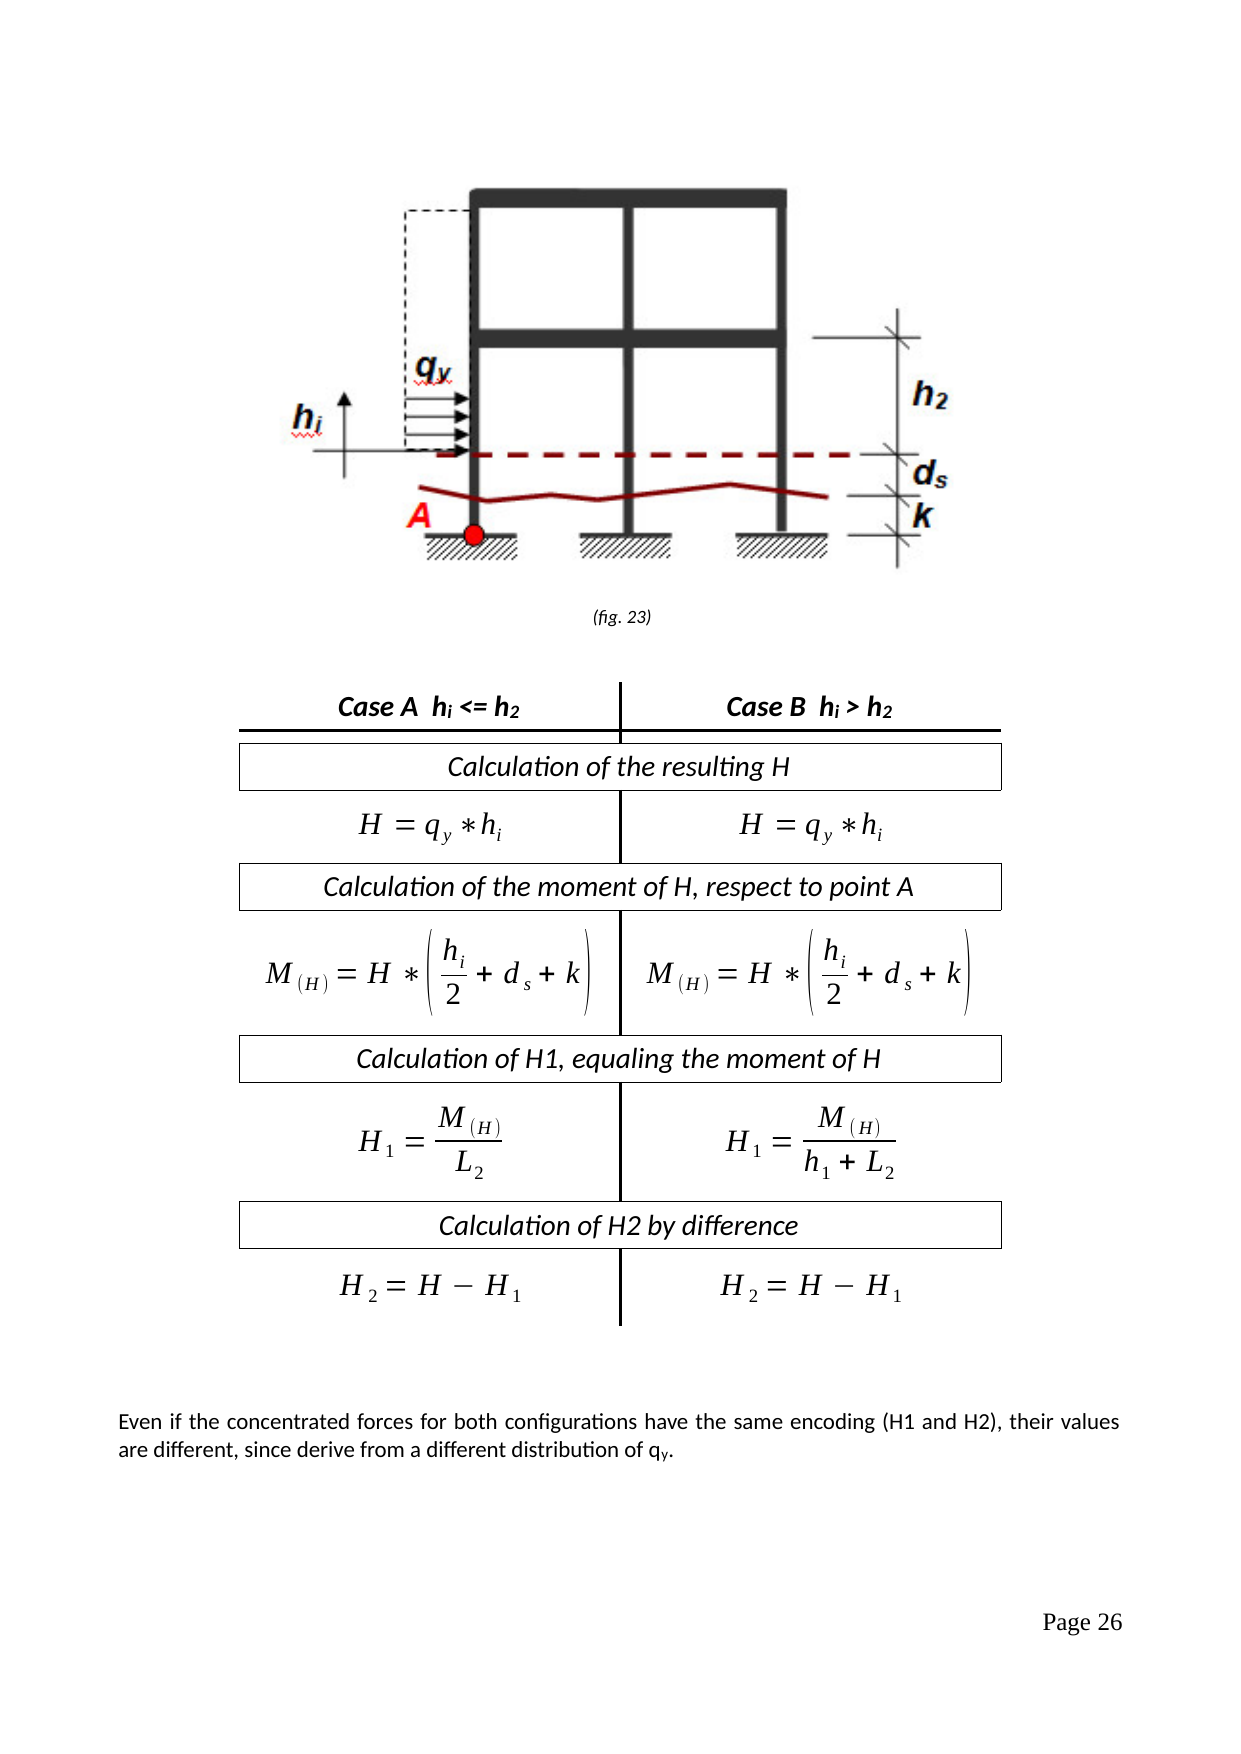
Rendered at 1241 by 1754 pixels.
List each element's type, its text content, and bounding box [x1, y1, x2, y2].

table_cell [239, 1249, 619, 1326]
table_cell Calculation of H2 by difference [240, 1202, 1001, 1248]
table_cell [239, 791, 619, 863]
text (fig. 23) [118, 601, 1122, 629]
table_cell [622, 732, 1001, 743]
table_cell [239, 1083, 619, 1201]
table_header Case B hi > h2 [622, 682, 1001, 729]
table_cell [622, 1249, 1001, 1326]
table_cell [622, 1083, 1001, 1201]
table_cell [622, 911, 1001, 1034]
table_cell Calculation of the moment of H, respect to point A [240, 864, 1001, 910]
text Even if the concentrated forces for both configurations have the same encoding (H1 and H2), their values are different, since derive from a different distribution of qy. [118, 1407, 1122, 1463]
table_cell [239, 911, 619, 1034]
table_cell Calculation of the resulting H [240, 744, 1001, 790]
picture [265, 158, 975, 589]
table_cell Calculation of H1, equaling the moment of H [240, 1036, 1001, 1082]
table_cell [622, 791, 1001, 863]
table_header Case A hi <= h2 [239, 682, 619, 729]
table_cell [239, 732, 619, 743]
